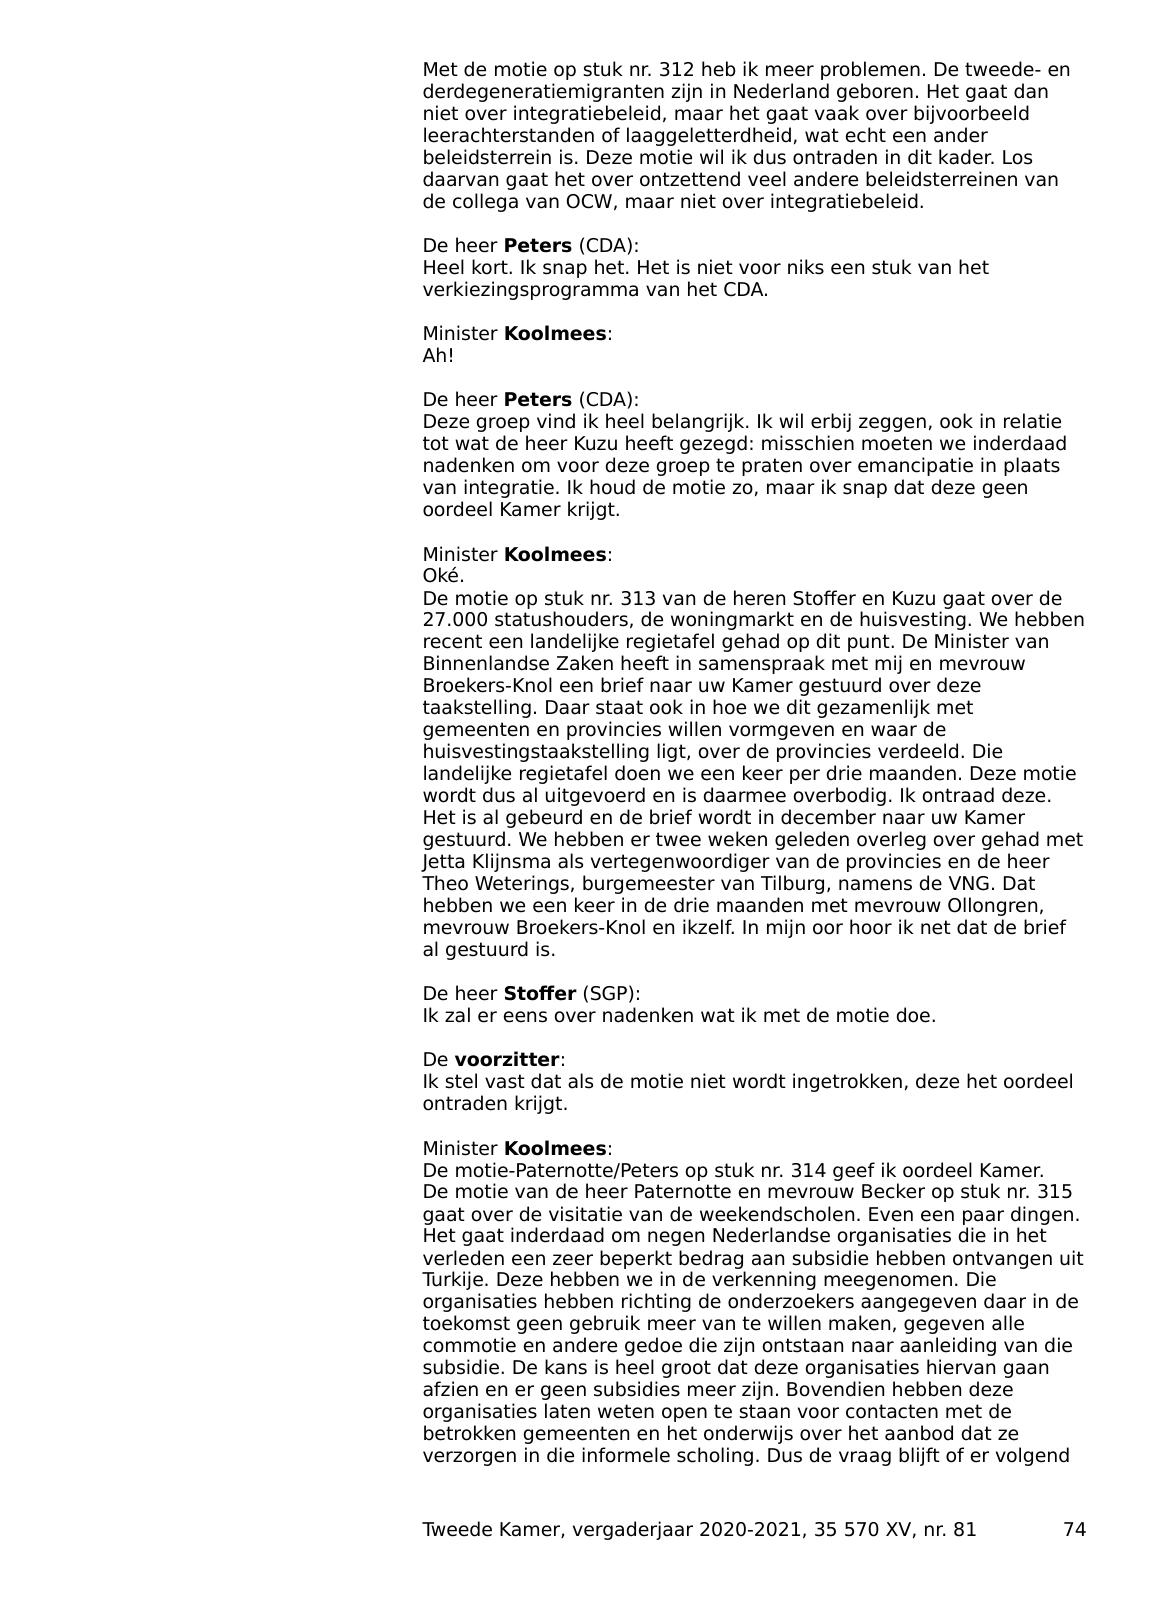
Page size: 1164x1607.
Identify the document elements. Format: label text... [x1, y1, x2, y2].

text Heel kort. Ik snap het. Het is niet voor niks een stuk van het verkiezingsprogramma van het CDA. [422, 257, 1087, 301]
text Met de motie op stuk nr. 312 heb ik meer problemen. De tweede- en derdegeneratiemigranten zijn in Nederland geboren. Het gaat dan niet over integratiebeleid, maar het gaat vaak over bijvoorbeeld leerachterstanden of laaggeletterdheid, wat echt een ander beleidsterrein is. Deze motie wil ik dus ontraden in dit kader. Los daarvan gaat het over ontzettend veel andere beleidsterreinen van de collega van OCW, maar niet over integratiebeleid. [422, 59, 1087, 213]
text De motie op stuk nr. 313 van de heren Stoffer en Kuzu gaat over de 27.000 statushouders, de woningmarkt en de huisvesting. We hebben recent een landelijke regietafel gehad op dit punt. De Minister van Binnenlandse Zaken heeft in samenspraak met mij en mevrouw Broekers-Knol een brief naar uw Kamer gestuurd over deze taakstelling. Daar staat ook in hoe we dit gezamenlijk met gemeenten en provincies willen vormgeven en waar de huisvestingstaakstelling ligt, over de provincies verdeeld. Die landelijke regietafel doen we een keer per drie maanden. Deze motie wordt dus al uitgevoerd en is daarmee overbodig. Ik ontraad deze. Het is al gebeurd en de brief wordt in december naar uw Kamer gestuurd. We hebben er twee weken geleden overleg over gehad met Jetta Klijnsma als vertegenwoordiger van de provincies en de heer Theo Weterings, burgemeester van Tilburg, namens de VNG. Dat hebben we een keer in de drie maanden met mevrouw Ollongren, mevrouw Broekers-Knol en ikzelf. In mijn oor hoor ik net dat de brief al gestuurd is. [422, 587, 1087, 961]
text Minister Koolmees: [422, 543, 1087, 565]
text Minister Koolmees: [422, 323, 1087, 345]
text De motie van de heer Paternotte en mevrouw Becker op stuk nr. 315 gaat over de visitatie van de weekendscholen. Even een paar dingen. Het gaat inderdaad om negen Nederlandse organisaties die in het verleden een zeer beperkt bedrag aan subsidie hebben ontvangen uit Turkije. Deze hebben we in de verkenning meegenomen. Die organisaties hebben richting de onderzoekers aangegeven daar in de toekomst geen gebruik meer van te willen maken, gegeven alle commotie en andere gedoe die zijn ontstaan naar aanleiding van die subsidie. De kans is heel groot dat deze organisaties hiervan gaan afzien en er geen subsidies meer zijn. Bovendien hebben deze organisaties laten weten open te staan voor contacten met de betrokken gemeenten en het onderwijs over het aanbod dat ze verzorgen in die informele scholing. Dus de vraag blijft of er volgend [422, 1181, 1087, 1467]
text Oké. [422, 565, 1087, 587]
text Ik zal er eens over nadenken wat ik met de motie doe. [422, 1005, 1087, 1027]
text Deze groep vind ik heel belangrijk. Ik wil erbij zeggen, ook in relatie tot wat de heer Kuzu heeft gezegd: misschien moeten we inderdaad nadenken om voor deze groep te praten over emancipatie in plaats van integratie. Ik houd de motie zo, maar ik snap dat deze geen oordeel Kamer krijgt. [422, 411, 1087, 521]
text De heer Peters (CDA): [422, 235, 1087, 257]
text De voorzitter: [422, 1049, 1087, 1071]
text Ik stel vast dat als de motie niet wordt ingetrokken, deze het oordeel ontraden krijgt. [422, 1071, 1087, 1115]
text Ah! [422, 345, 1087, 367]
text De heer Stoffer (SGP): [422, 983, 1087, 1005]
text De heer Peters (CDA): [422, 389, 1087, 411]
text De motie-Paternotte/Peters op stuk nr. 314 geef ik oordeel Kamer. [422, 1159, 1087, 1181]
text Minister Koolmees: [422, 1137, 1087, 1159]
